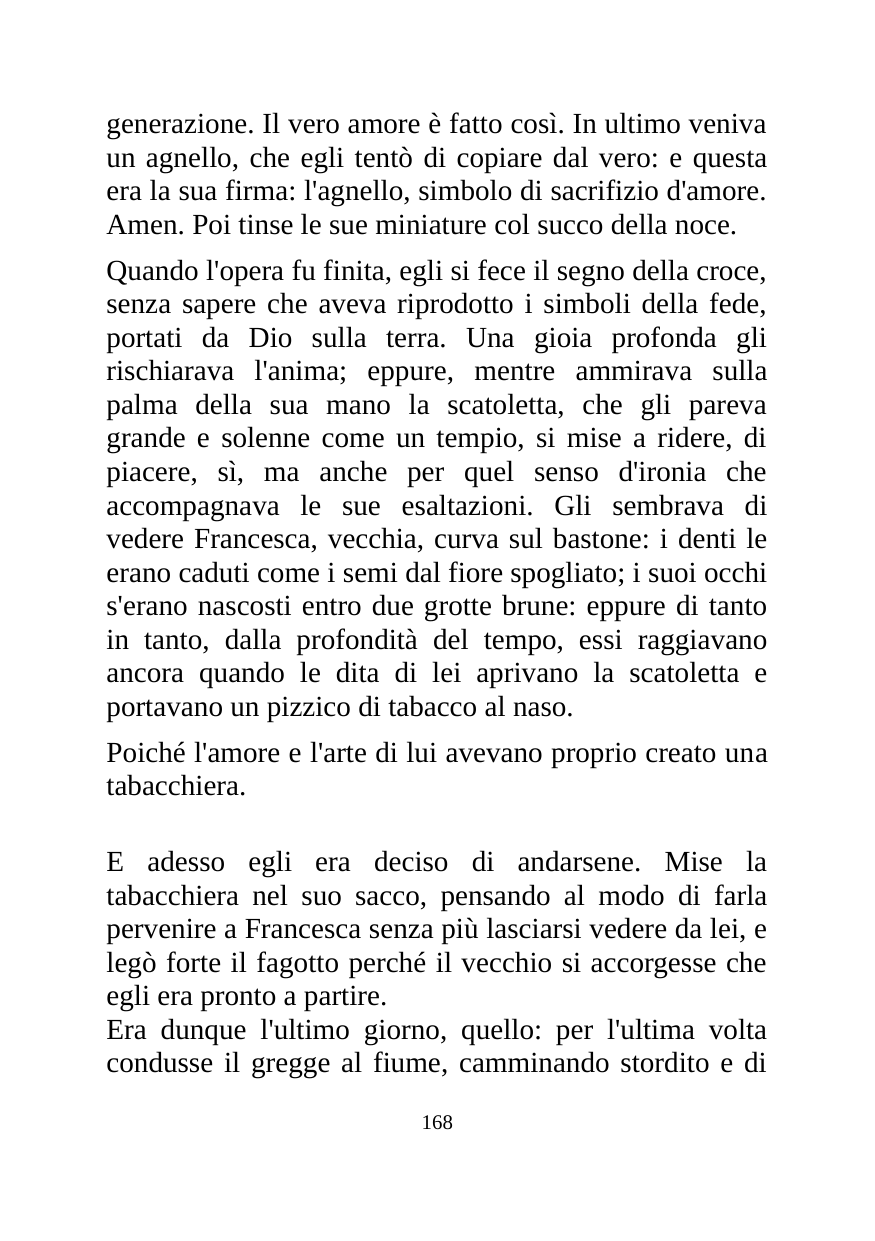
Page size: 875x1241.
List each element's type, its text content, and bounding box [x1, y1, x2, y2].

text Poiché l'amore e l'arte di lui avevano proprio creato una tabacchiera. [106, 735, 768, 802]
text E adesso egli era deciso di andarsene. Mise la tabacchiera nel suo sacco, pensando al modo di farla pervenire a Francesca senza più lasciarsi vedere da lei, e legò forte il fagotto perché il vecchio si accorgesse che egli era pronto a partire. [106, 844, 768, 1012]
text generazione. Il vero amore è fatto così. In ultimo veniva un agnello, che egli tentò di copiare dal vero: e questa era la sua firma: l'agnello, simbolo di sacrifizio d'amore. Amen. Poi tinse le sue miniature col succo della noce. [106, 106, 768, 240]
text Quando l'opera fu finita, egli si fece il segno della croce, senza sapere che aveva riprodotto i simboli della fede, portati da Dio sulla terra. Una gioia profonda gli rischiarava l'anima; eppure, mentre ammirava sulla palma della sua mano la scatoletta, che gli pareva grande e solenne come un tempio, si mise a ridere, di piacere, sì, ma anche per quel senso d'ironia che accompagnava le sue esaltazioni. Gli sembrava di vedere Francesca, vecchia, curva sul bastone: i denti le erano caduti come i semi dal fiore spogliato; i suoi occhi s'erano nascosti entro due grotte brune: eppure di tanto in tanto, dalla profondità del tempo, essi raggiavano ancora quando le dita di lei aprivano la scatoletta e portavano un pizzico di tabacco al naso. [106, 253, 768, 722]
text Era dunque l'ultimo giorno, quello: per l'ultima volta condusse il gregge al fiume, camminando stordito e di [106, 1012, 768, 1079]
